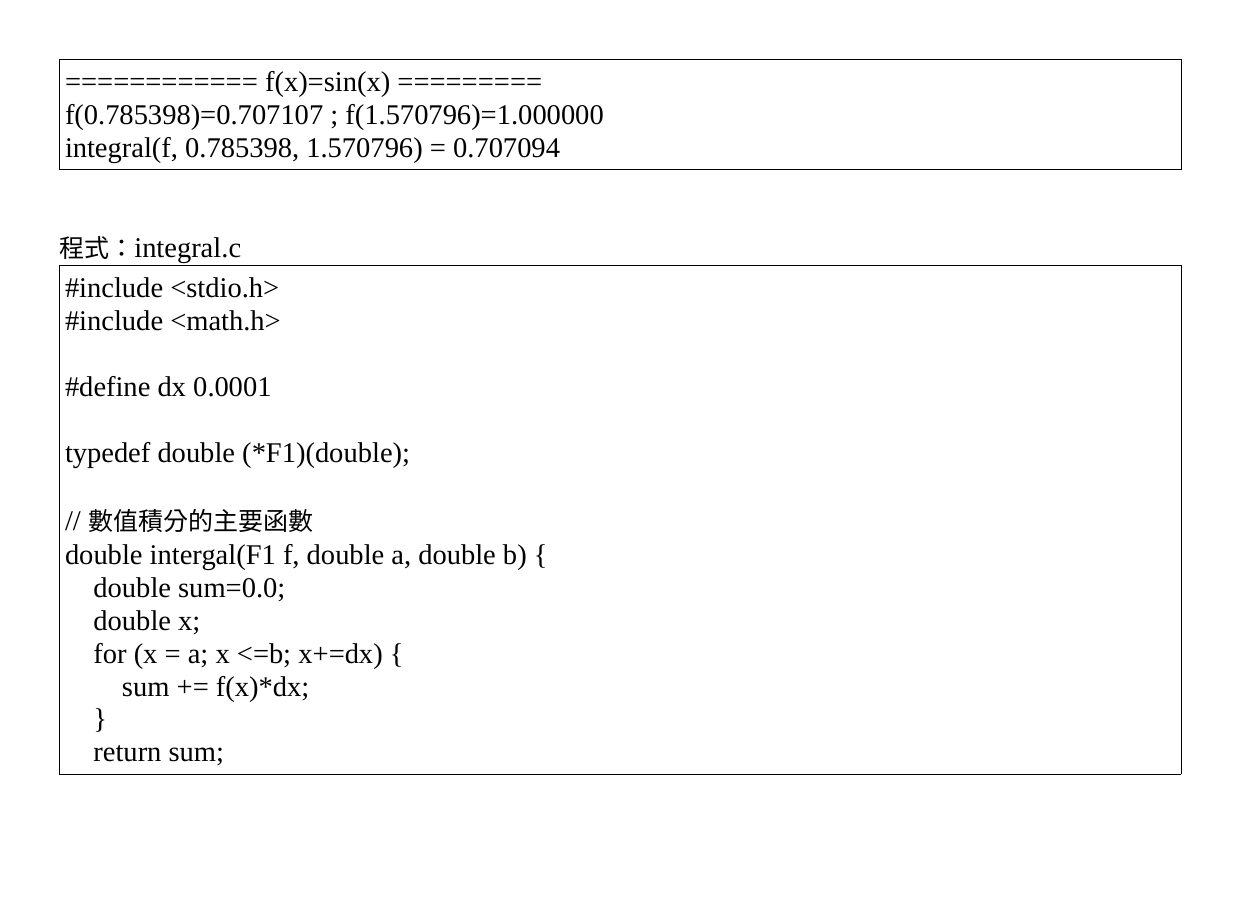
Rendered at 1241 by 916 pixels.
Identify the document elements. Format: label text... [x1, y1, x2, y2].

table_header #include <stdio.h> #include <math.h> #define dx 0.0001 typedef double (*F1)(double); // 數值積分的主要函數 double intergal(F1 f, double a, double b) { double sum=0.0; double x; for (x = a; x <=b; x+=dx) { sum += f(x)*dx; } return sum; [60, 266, 1181, 774]
table_header ============ f(x)=sin(x) ========= f(0.785398)=0.707107 ; f(1.570796)=1.000000 integral(f, 0.785398, 1.570796) = 0.707094 [60, 60, 1181, 169]
text 程式：integral.c [59, 229, 1181, 265]
